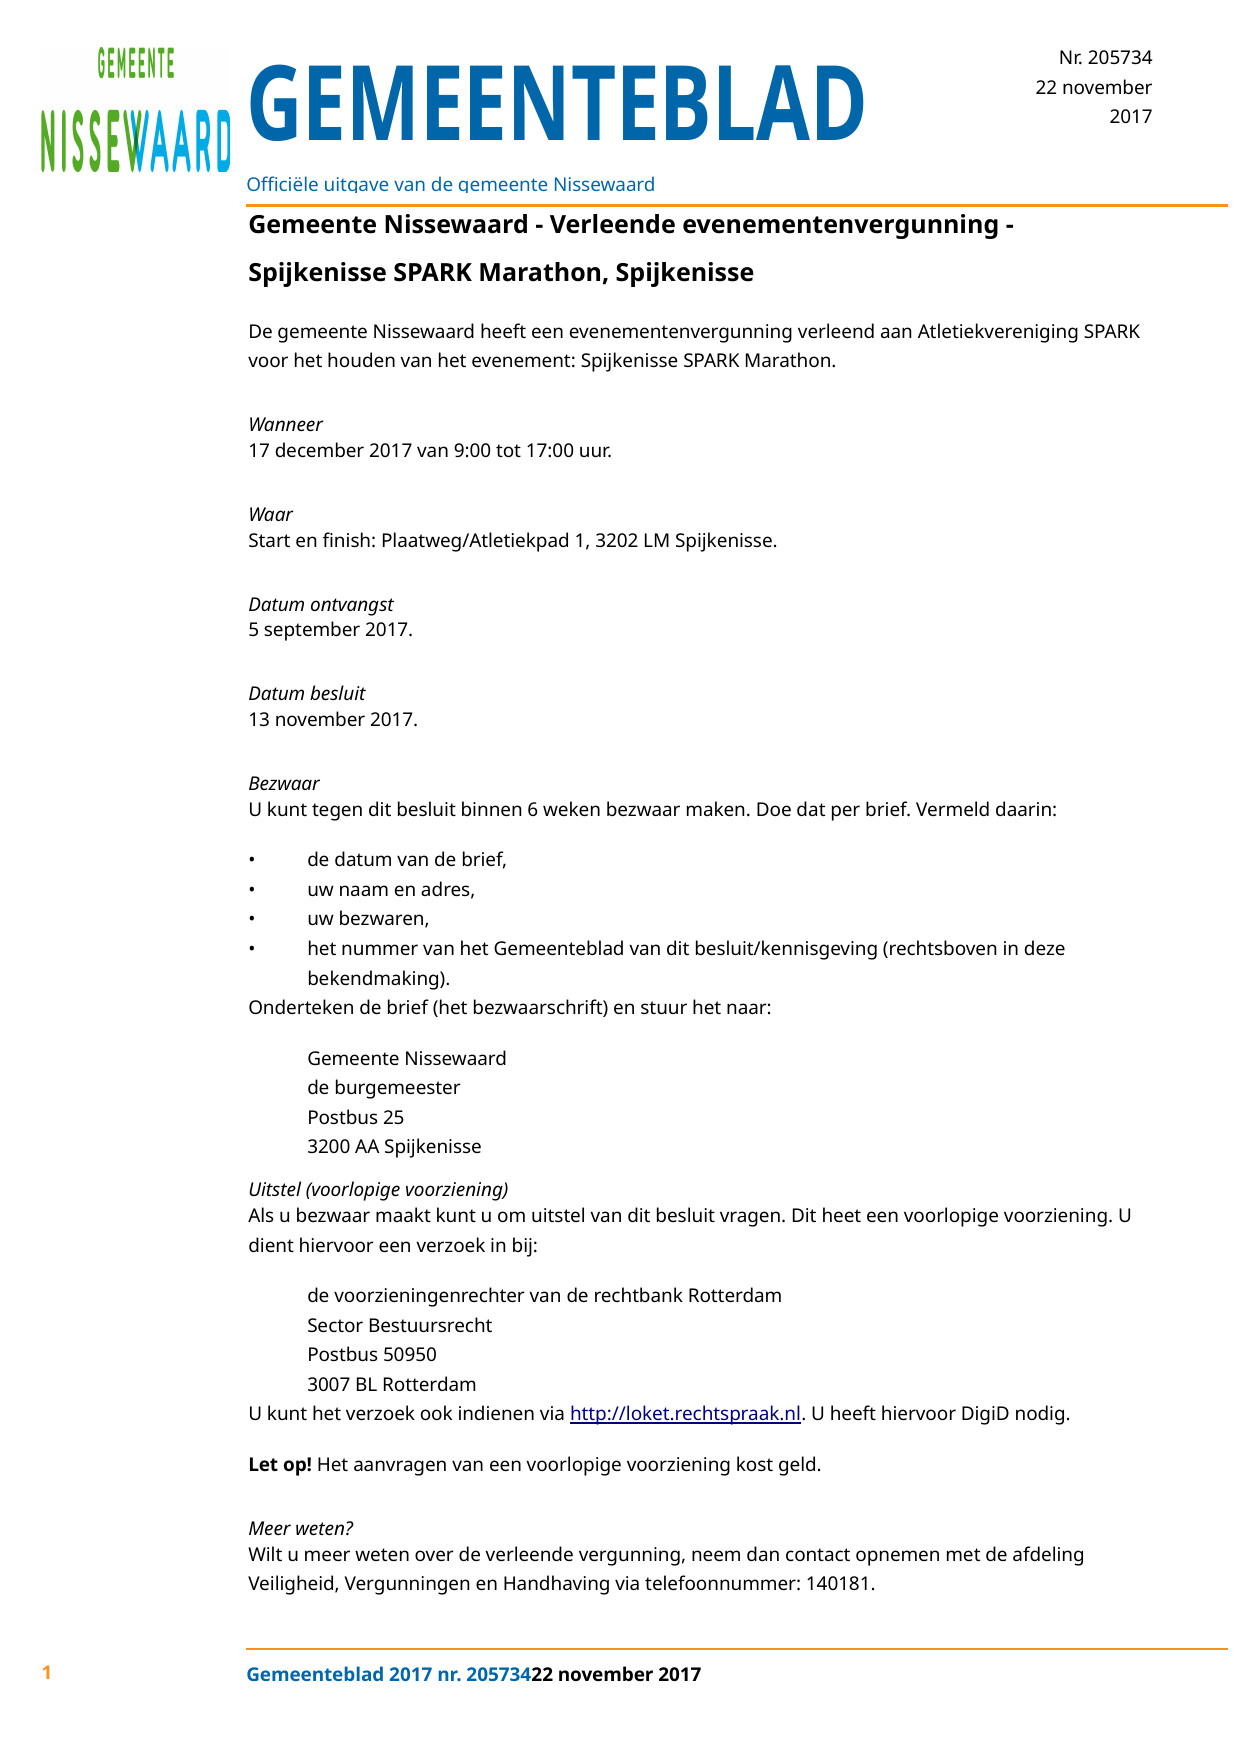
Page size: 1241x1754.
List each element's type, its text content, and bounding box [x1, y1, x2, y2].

text Start en finish: Plaatweg/Atletiekpad 1, 3202 LM Spijkenisse. [248, 527, 1152, 553]
text Waar [248, 501, 1152, 527]
text Gemeente Nissewaard - Verleende evenementenvergunning - Spijkenisse SPARK Marathon, Spijkenisse [248, 207, 1152, 288]
list het nummer van het Gemeenteblad van dit besluit/kennisgeving (rechtsboven in deze bekendmaking). [248, 935, 1152, 990]
text 5 september 2017. [248, 617, 1152, 642]
list Sector Bestuursrecht [248, 1312, 1152, 1338]
text Let op! Het aanvragen van een voorlopige voorziening kost geld. [248, 1451, 1152, 1477]
list uw naam en adres, [248, 876, 1152, 902]
picture [222, 122, 227, 160]
text U kunt het verzoek ook indienen via http://loket.rechtspraak.nl. U heeft hiervoor DigiD nodig. [248, 1401, 1152, 1426]
text 13 november 2017. [248, 706, 1152, 732]
text Meer weten? [248, 1515, 1152, 1541]
picture [176, 157, 187, 172]
text Wanneer [248, 411, 1152, 437]
text Wilt u meer weten over de verleende vergunning, neem dan contact opnemen met de afdeling Veiligheid, Vergunningen en Handhaving via telefoonnummer: 140181. [248, 1541, 1152, 1596]
picture [201, 122, 206, 138]
text Bezwaar [248, 770, 1152, 796]
picture [200, 151, 206, 172]
list Postbus 50950 [248, 1341, 1152, 1367]
picture [154, 157, 165, 172]
text Onderteken de brief (het bezwaarschrift) en stuur het naar: [248, 994, 1152, 1020]
list 3007 BL Rotterdam [248, 1371, 1152, 1397]
text Als u bezwaar maakt kunt u om uitstel van dit besluit vragen. Dit heet een voorlopige voorziening. U dient hiervoor een verzoek in bij: [248, 1202, 1152, 1258]
text U kunt tegen dit besluit binnen 6 weken bezwaar maken. Doe dat per brief. Vermeld daarin: [248, 796, 1152, 822]
list Postbus 25 [248, 1104, 1152, 1129]
list de datum van de brief, [248, 846, 1152, 872]
text Datum ontvangst [248, 591, 1152, 617]
list Gemeente Nissewaard [248, 1045, 1152, 1070]
text De gemeente Nissewaard heeft een evenementenvergunning verleend aan Atletiekvereniging SPARK voor het houden van het evenement: Spijkenisse SPARK Marathon. [248, 318, 1152, 373]
list 3200 AA Spijkenisse [248, 1133, 1152, 1159]
list de burgemeester [248, 1074, 1152, 1100]
picture [41, 47, 231, 172]
list uw bezwaren, [248, 906, 1152, 931]
text Uitstel (voorlopige voorziening) [248, 1177, 1152, 1202]
text Datum besluit [248, 681, 1152, 706]
text 17 december 2017 van 9:00 tot 17:00 uur. [248, 437, 1152, 463]
list de voorzieningenrechter van de rechtbank Rotterdam [248, 1282, 1152, 1308]
